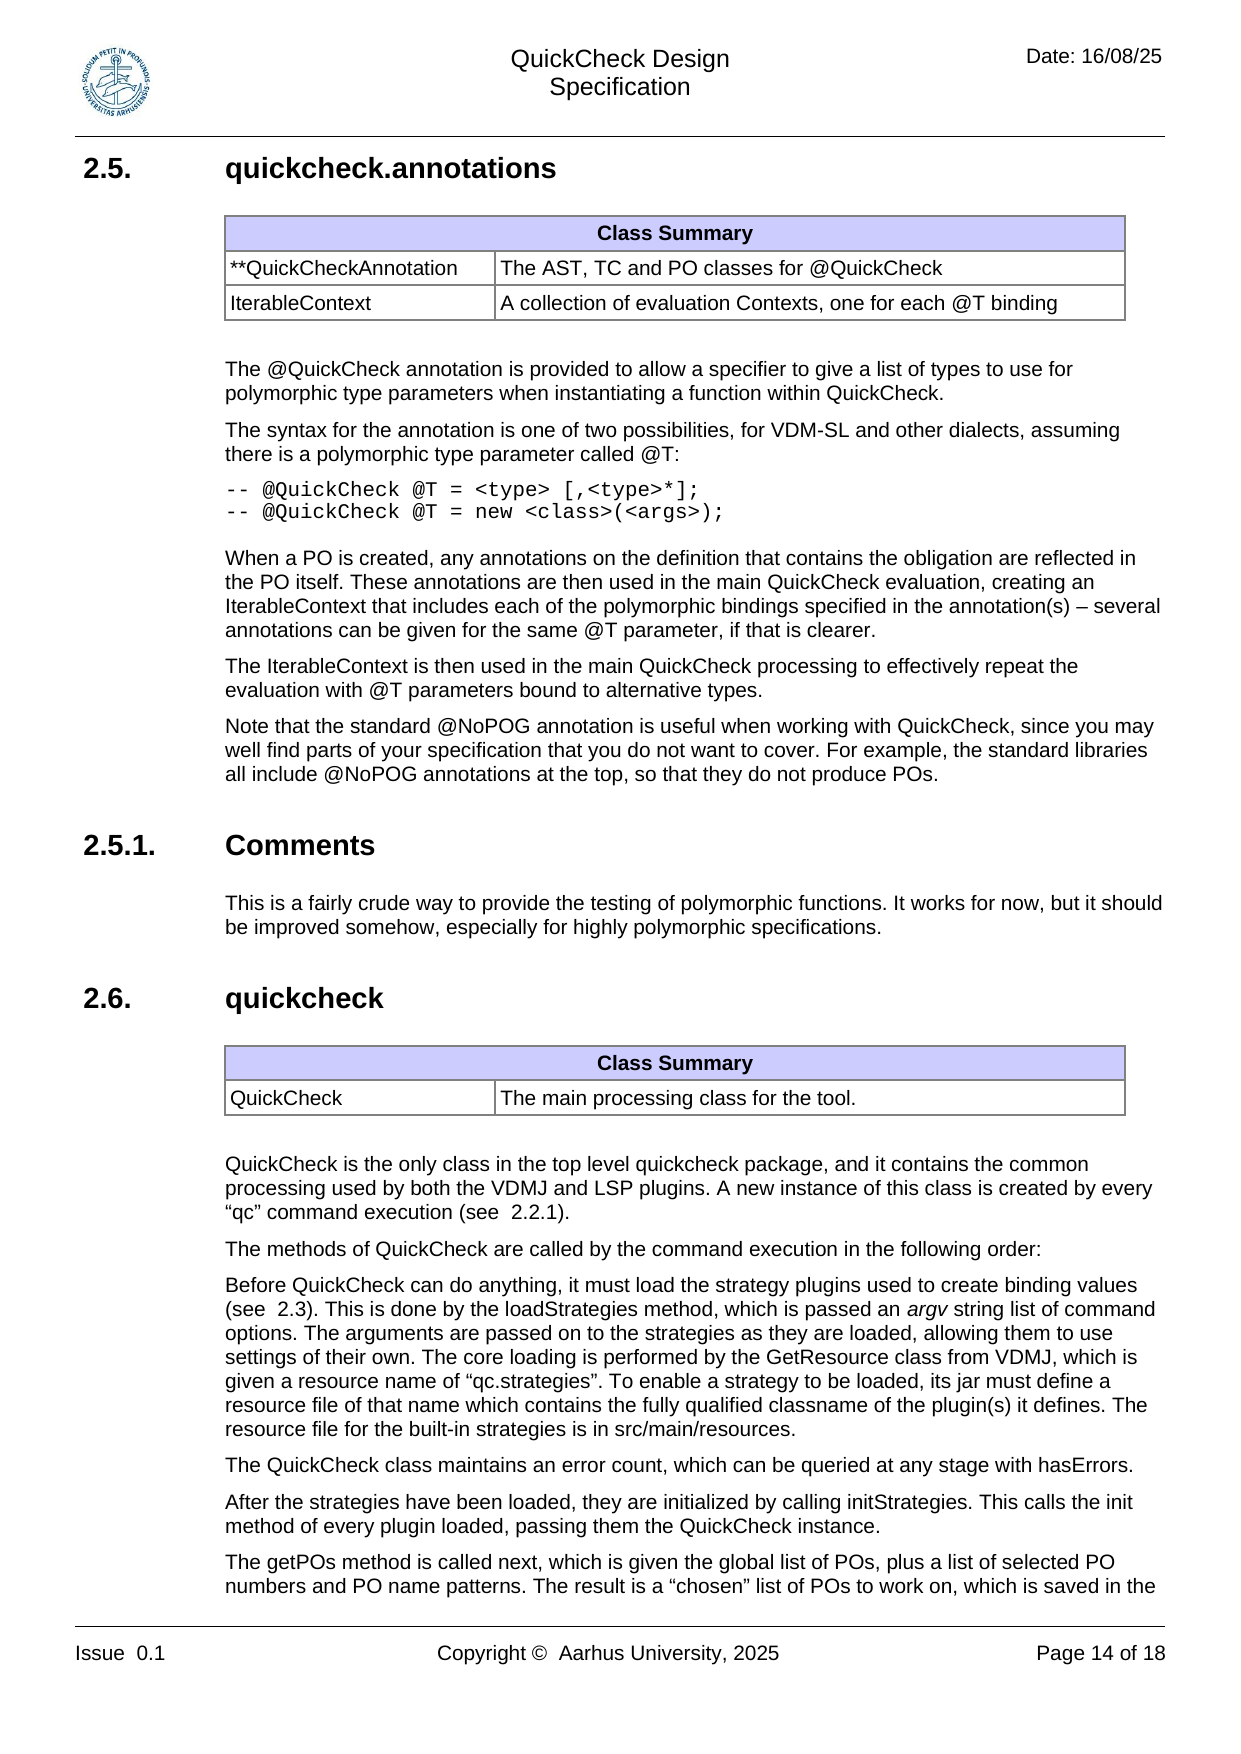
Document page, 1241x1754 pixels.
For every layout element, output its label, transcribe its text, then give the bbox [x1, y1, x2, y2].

text Note that the standard @NoPOG annotation is useful when working with QuickCheck, since you may well find parts of your specification that you do not want to cover. For example, the standard libraries all include @NoPOG annotations at the top, so that they do not produce POs. [225, 715, 1165, 787]
text -- @QuickCheck @T = <type> [,<type>*]; [225, 478, 1165, 501]
table_cell The main processing class for the tool. [496, 1081, 1124, 1114]
text Before QuickCheck can do anything, it must load the strategy plugins used to create binding values (see 2.3). This is done by the loadStrategies method, which is passed an argv string list of command options. The arguments are passed on to the strategies as they are loaded, allowing them to use settings of their own. The core loading is performed by the GetResource class from VDMJ, which is given a resource name of “qc.strategies”. To enable a strategy to be loaded, its jar must define a resource file of that name which contains the fully qualified classname of the plugin(s) it defines. The resource file for the built-in strategies is in src/main/resources. [225, 1273, 1165, 1441]
table_header Class Summary [226, 217, 1124, 250]
text The getPOs method is called next, which is given the global list of POs, plus a list of selected PO numbers and PO name patterns. The result is a “chosen” list of POs to work on, which is saved in the [225, 1551, 1165, 1598]
picture [78, 44, 153, 120]
text This is a fairly crude way to provide the testing of polymorphic functions. It works for now, but it should be improved somehow, especially for highly polymorphic specifications. [225, 892, 1165, 939]
text The @QuickCheck annotation is provided to allow a specifier to give a list of types to use for polymorphic type parameters when instantiating a function within QuickCheck. [225, 358, 1165, 406]
text The QuickCheck class maintains an error count, which can be queried at any stage with hasErrors. [225, 1454, 1165, 1478]
table_cell QuickCheck [226, 1081, 494, 1114]
text When a PO is created, any annotations on the definition that contains the obligation are reflected in the PO itself. These annotations are then used in the main QuickCheck evaluation, creating an IterableContext that includes each of the polymorphic bindings specified in the annotation(s) – several annotations can be given for the same @T parameter, if that is clearer. [225, 546, 1165, 642]
text The IterableContext is then used in the main QuickCheck processing to effectively repeat the evaluation with @T parameters bound to alternative types. [225, 654, 1165, 702]
text The syntax for the annotation is one of two possibilities, for VDM-SL and other dialects, assuming there is a polymorphic type parameter called @T: [225, 418, 1165, 466]
table_cell IterableContext [226, 286, 494, 319]
subtitle quickcheck.annotations [75, 152, 1165, 185]
table_cell **QuickCheckAnnotation [226, 252, 494, 284]
text -- @QuickCheck @T = new <class>(<args>); [225, 501, 1165, 523]
text QuickCheck is the only class in the top level quickcheck package, and it contains the common processing used by both the VDMJ and LSP plugins. A new instance of this class is created by every “qc” command execution (see 2.2.1). [225, 1153, 1165, 1224]
text The methods of QuickCheck are called by the command execution in the following order: [225, 1237, 1165, 1261]
subtitle Comments [75, 829, 1165, 862]
table_cell A collection of evaluation Contexts, one for each @T binding [496, 286, 1124, 319]
text After the strategies have been loaded, they are initialized by calling initStrategies. This calls the init method of every plugin loaded, passing them the QuickCheck instance. [225, 1490, 1165, 1538]
table_header Class Summary [226, 1047, 1124, 1079]
subtitle quickcheck [75, 982, 1165, 1015]
table_cell The AST, TC and PO classes for @QuickCheck [496, 252, 1124, 284]
